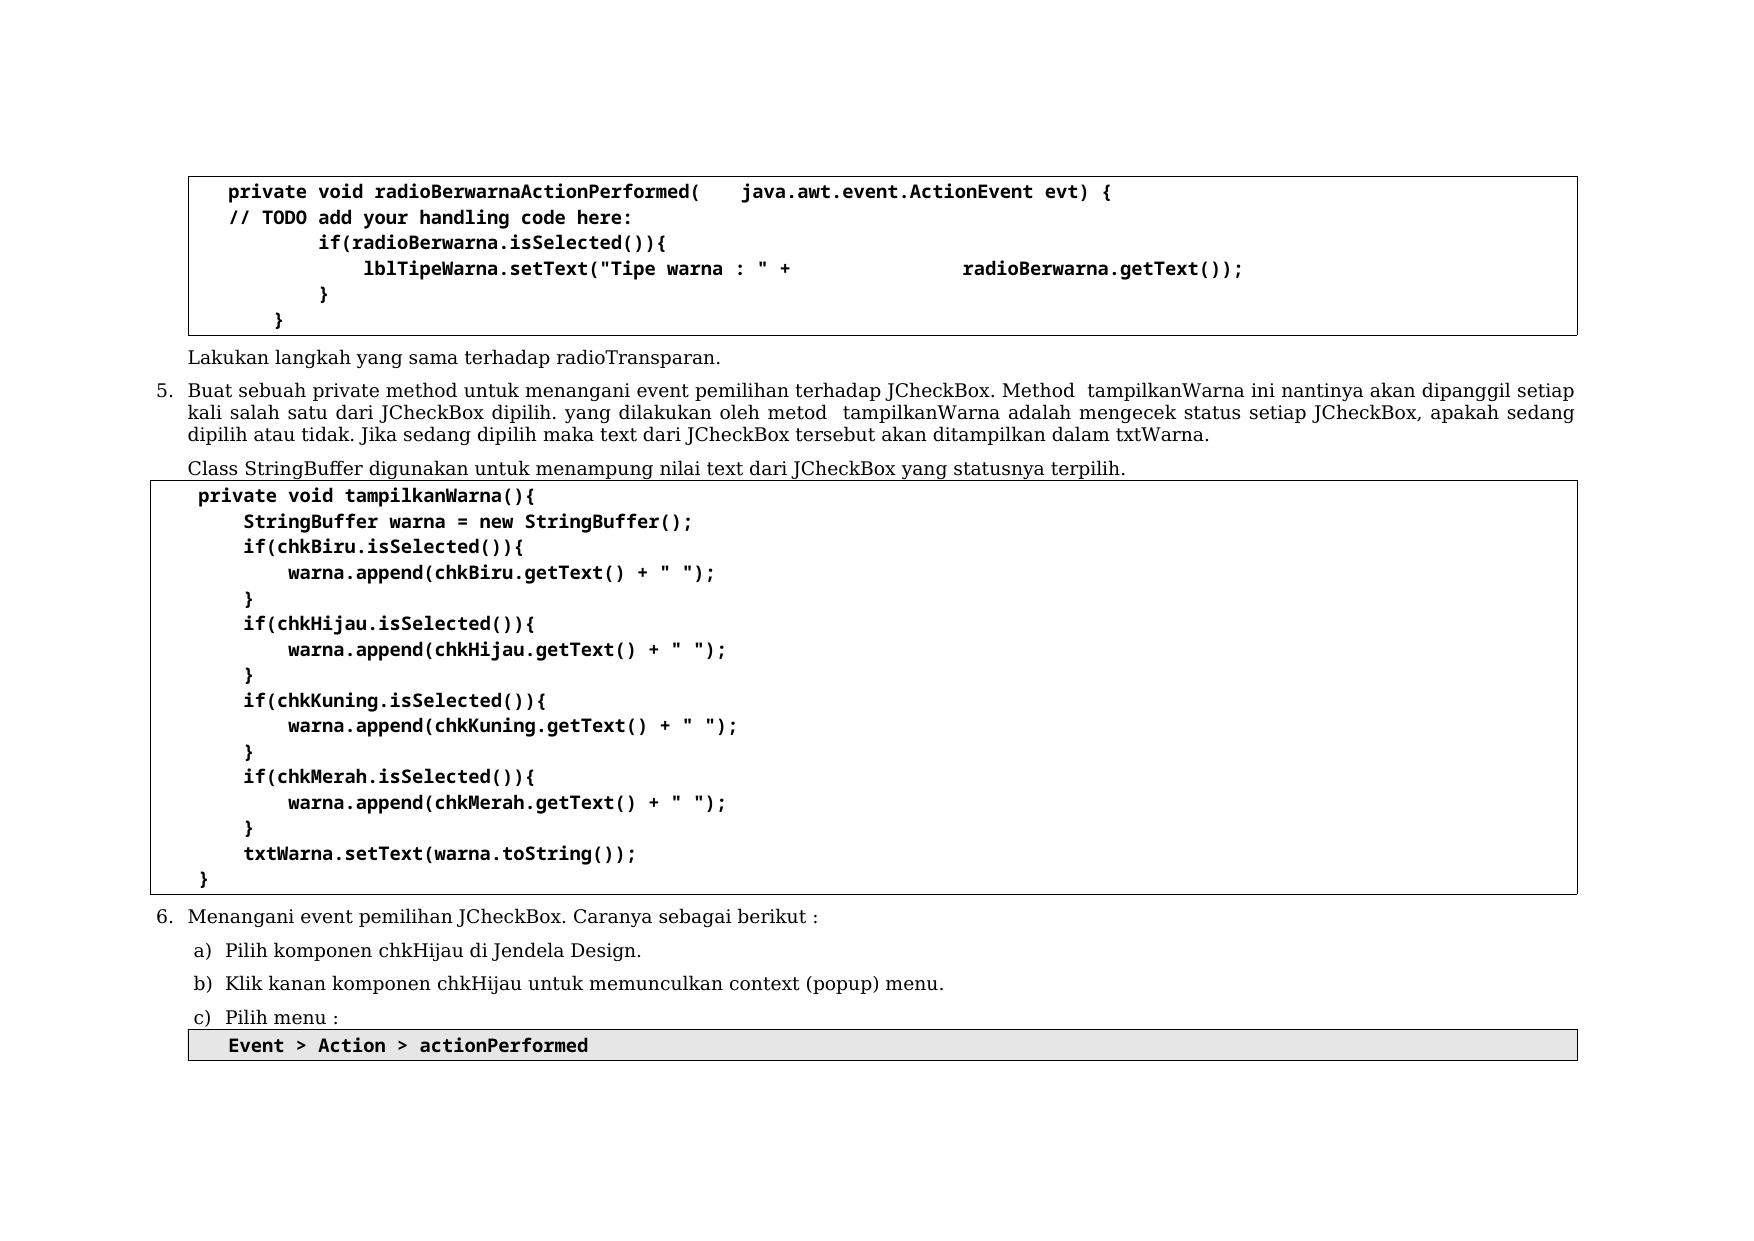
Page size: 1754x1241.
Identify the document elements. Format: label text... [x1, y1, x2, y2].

list } [189, 303, 1577, 335]
list } [189, 278, 1577, 303]
list Klik kanan komponen chkHijau untuk memunculkan context (popup) menu. [187, 973, 1577, 995]
text private void tampilkanWarna(){ [151, 481, 1577, 505]
list if(radioBerwarna.isSelected()){ [189, 227, 1577, 252]
text } [151, 582, 1577, 607]
text StringBuffer warna = new StringBuffer(); [151, 505, 1577, 531]
text warna.append(chkKuning.getText() + " "); [151, 709, 1577, 735]
list Lakukan langkah yang sama terhadap radioTransparan. [150, 347, 1577, 368]
list Menangani event pemilihan JCheckBox. Caranya sebagai berikut : [150, 906, 1577, 928]
text } [151, 658, 1577, 684]
text } [151, 811, 1577, 837]
text } [151, 735, 1577, 760]
text if(chkBiru.isSelected()){ [151, 531, 1577, 556]
text warna.append(chkMerah.getText() + " "); [151, 786, 1577, 811]
list Class StringBuffer digunakan untuk menampung nilai text dari JCheckBox yang statusnya terpilih. [150, 458, 1577, 479]
list Event > Action > actionPerformed [189, 1030, 1577, 1060]
list // TODO add your handling code here: [189, 201, 1577, 227]
text txtWarna.setText(warna.toString()); [151, 837, 1577, 862]
list lblTipeWarna.setText("Tipe warna : " + radioBerwarna.getText()); [189, 252, 1577, 278]
text if(chkMerah.isSelected()){ [151, 760, 1577, 786]
text if(chkHijau.isSelected()){ [151, 607, 1577, 633]
list Pilih menu : [187, 1007, 1577, 1029]
list private void radioBerwarnaActionPerformed( java.awt.event.ActionEvent evt) { [189, 177, 1577, 201]
list Pilih komponen chkHijau di Jendela Design. [187, 939, 1577, 961]
list Buat sebuah private method untuk menangani event pemilihan terhadap JCheckBox. Method tampilkanWarna ini nantinya akan dipanggil setiap kali salah satu dari JCheckBox dipilih. yang dilakukan oleh metod tampilkanWarna adalah mengecek status setiap JCheckBox, apakah sedang dipilih atau tidak. Jika sedang dipilih maka text dari JCheckBox tersebut akan ditampilkan dalam txtWarna. [150, 380, 1577, 446]
text } [151, 862, 1577, 894]
text if(chkKuning.isSelected()){ [151, 684, 1577, 709]
text warna.append(chkBiru.getText() + " "); [151, 556, 1577, 582]
text warna.append(chkHijau.getText() + " "); [151, 633, 1577, 658]
